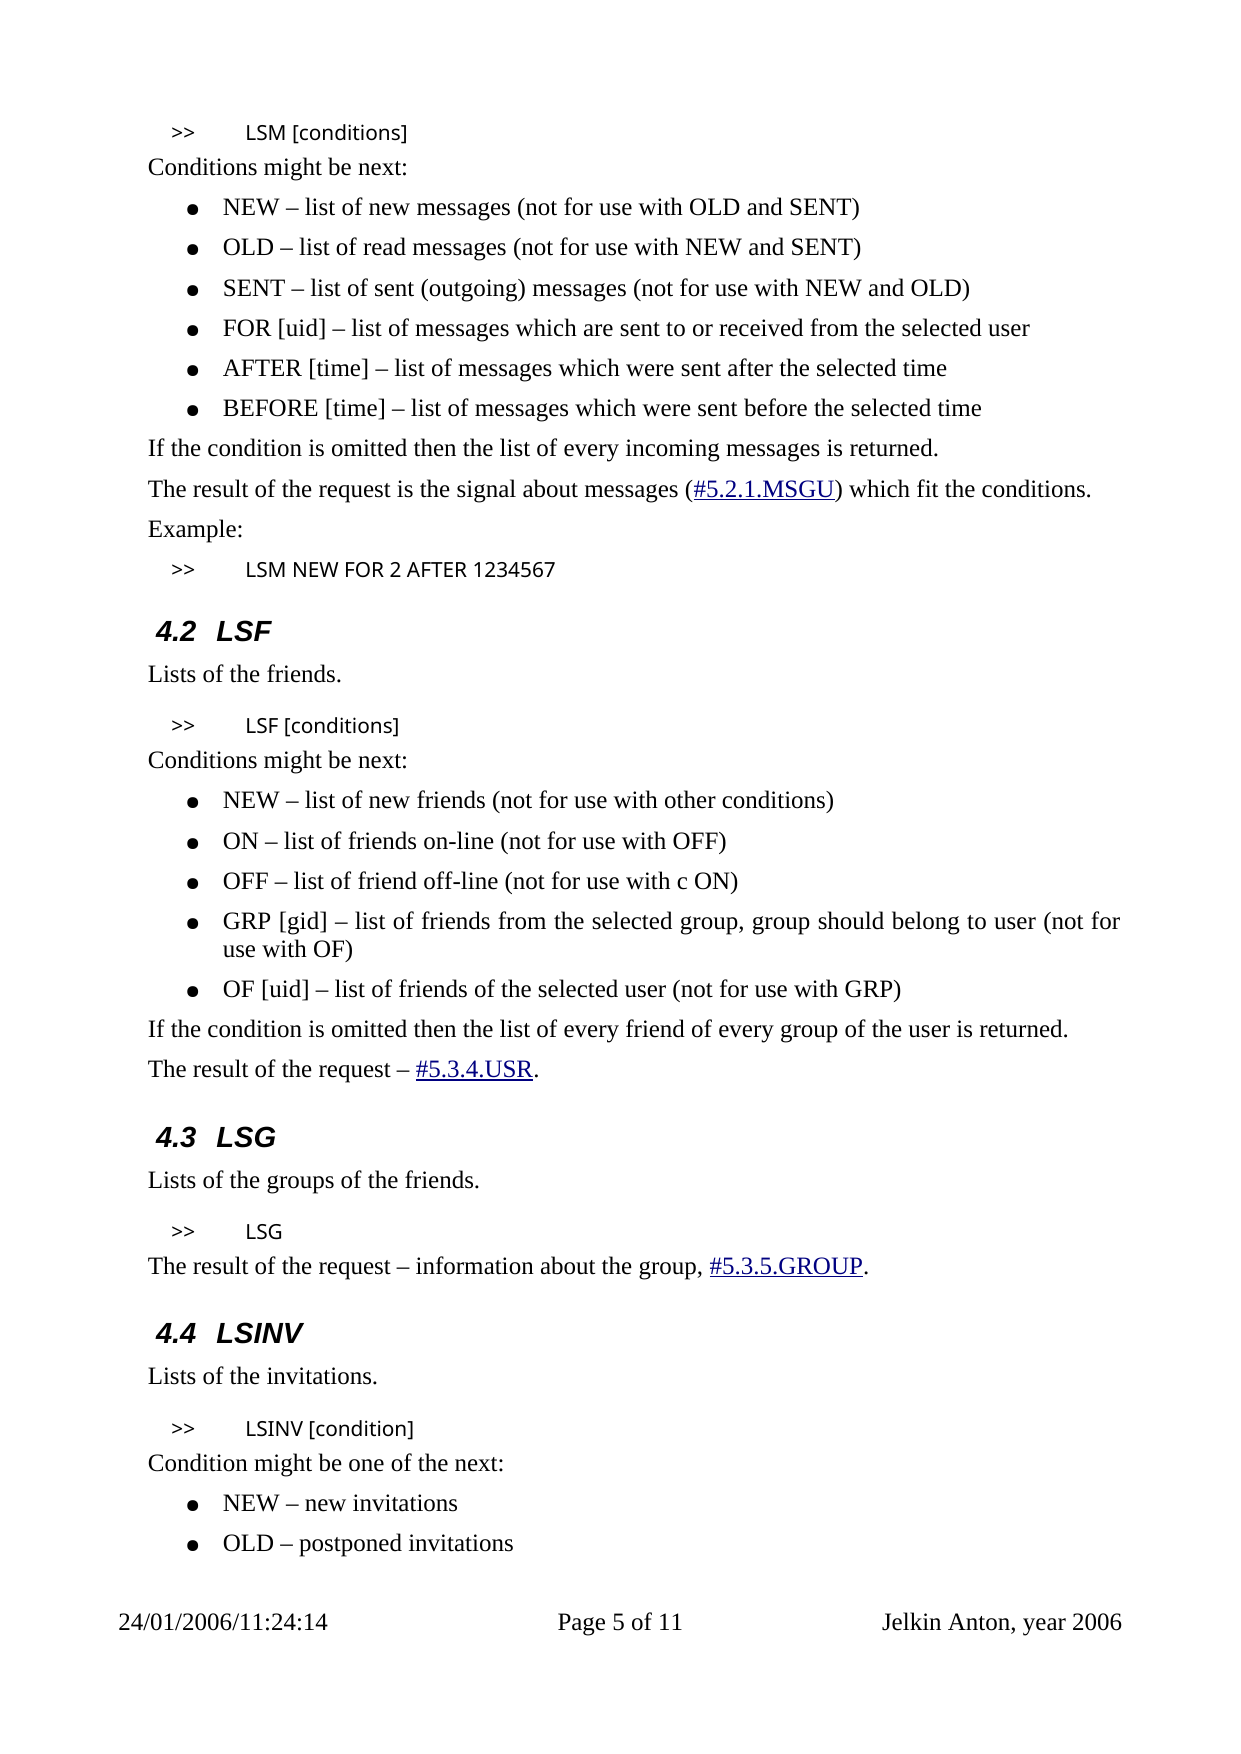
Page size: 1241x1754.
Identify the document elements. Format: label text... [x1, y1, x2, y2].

list NEW – new invitations [185, 1489, 1122, 1517]
list GRP [gid] – list of friends from the selected group, group should belong to user (not for use with OF) [185, 907, 1122, 963]
text If the condition is omitted then the list of every incoming messages is returned. [148, 434, 1122, 462]
text The result of the request – information about the group, #5.3.5.GROUP. [148, 1252, 1122, 1280]
text >> LSINV [condition] [171, 1414, 1122, 1442]
subtitle LSINV [148, 1317, 1122, 1350]
text The result of the request is the signal about messages (#5.2.1.MSGU) which fit the conditions. [148, 475, 1122, 502]
text The result of the request – #5.3.4.USR. [148, 1056, 1122, 1083]
list OLD – postponed invitations [185, 1529, 1122, 1557]
text >> LSG [171, 1217, 1122, 1246]
text >> LSM [conditions] [171, 118, 1122, 147]
text Lists of the invitations. [148, 1362, 1122, 1390]
list BEFORE [time] – list of messages which were sent before the selected time [185, 394, 1122, 422]
list OLD – list of read messages (not for use with NEW and SENT) [185, 233, 1122, 261]
text Conditions might be next: [148, 746, 1122, 774]
subtitle LSG [148, 1121, 1122, 1153]
list AFTER [time] – list of messages which were sent after the selected time [185, 354, 1122, 382]
list ON – list of friends on-line (not for use with OFF) [185, 827, 1122, 854]
list OFF – list of friend off-line (not for use with с ON) [185, 867, 1122, 895]
list SENT – list of sent (outgoing) messages (not for use with NEW and OLD) [185, 274, 1122, 301]
list FOR [uid] – list of messages which are sent to or received from the selected user [185, 314, 1122, 342]
text If the condition is omitted then the list of every friend of every group of the user is returned. [148, 1015, 1122, 1043]
subtitle LSF [148, 615, 1122, 648]
text Lists of the groups of the friends. [148, 1166, 1122, 1193]
text Conditions might be next: [148, 153, 1122, 181]
list NEW – list of new messages (not for use with OLD and SENT) [185, 193, 1122, 221]
list OF [uid] – list of friends of the selected user (not for use with GRP) [185, 975, 1122, 1003]
list NEW – list of new friends (not for use with other conditions) [185, 787, 1122, 814]
text >> LSM NEW FOR 2 AFTER 1234567 [171, 555, 1122, 583]
text Example: [148, 515, 1122, 543]
text Condition might be one of the next: [148, 1449, 1122, 1476]
text Lists of the friends. [148, 660, 1122, 688]
text >> LSF [conditions] [171, 711, 1122, 740]
